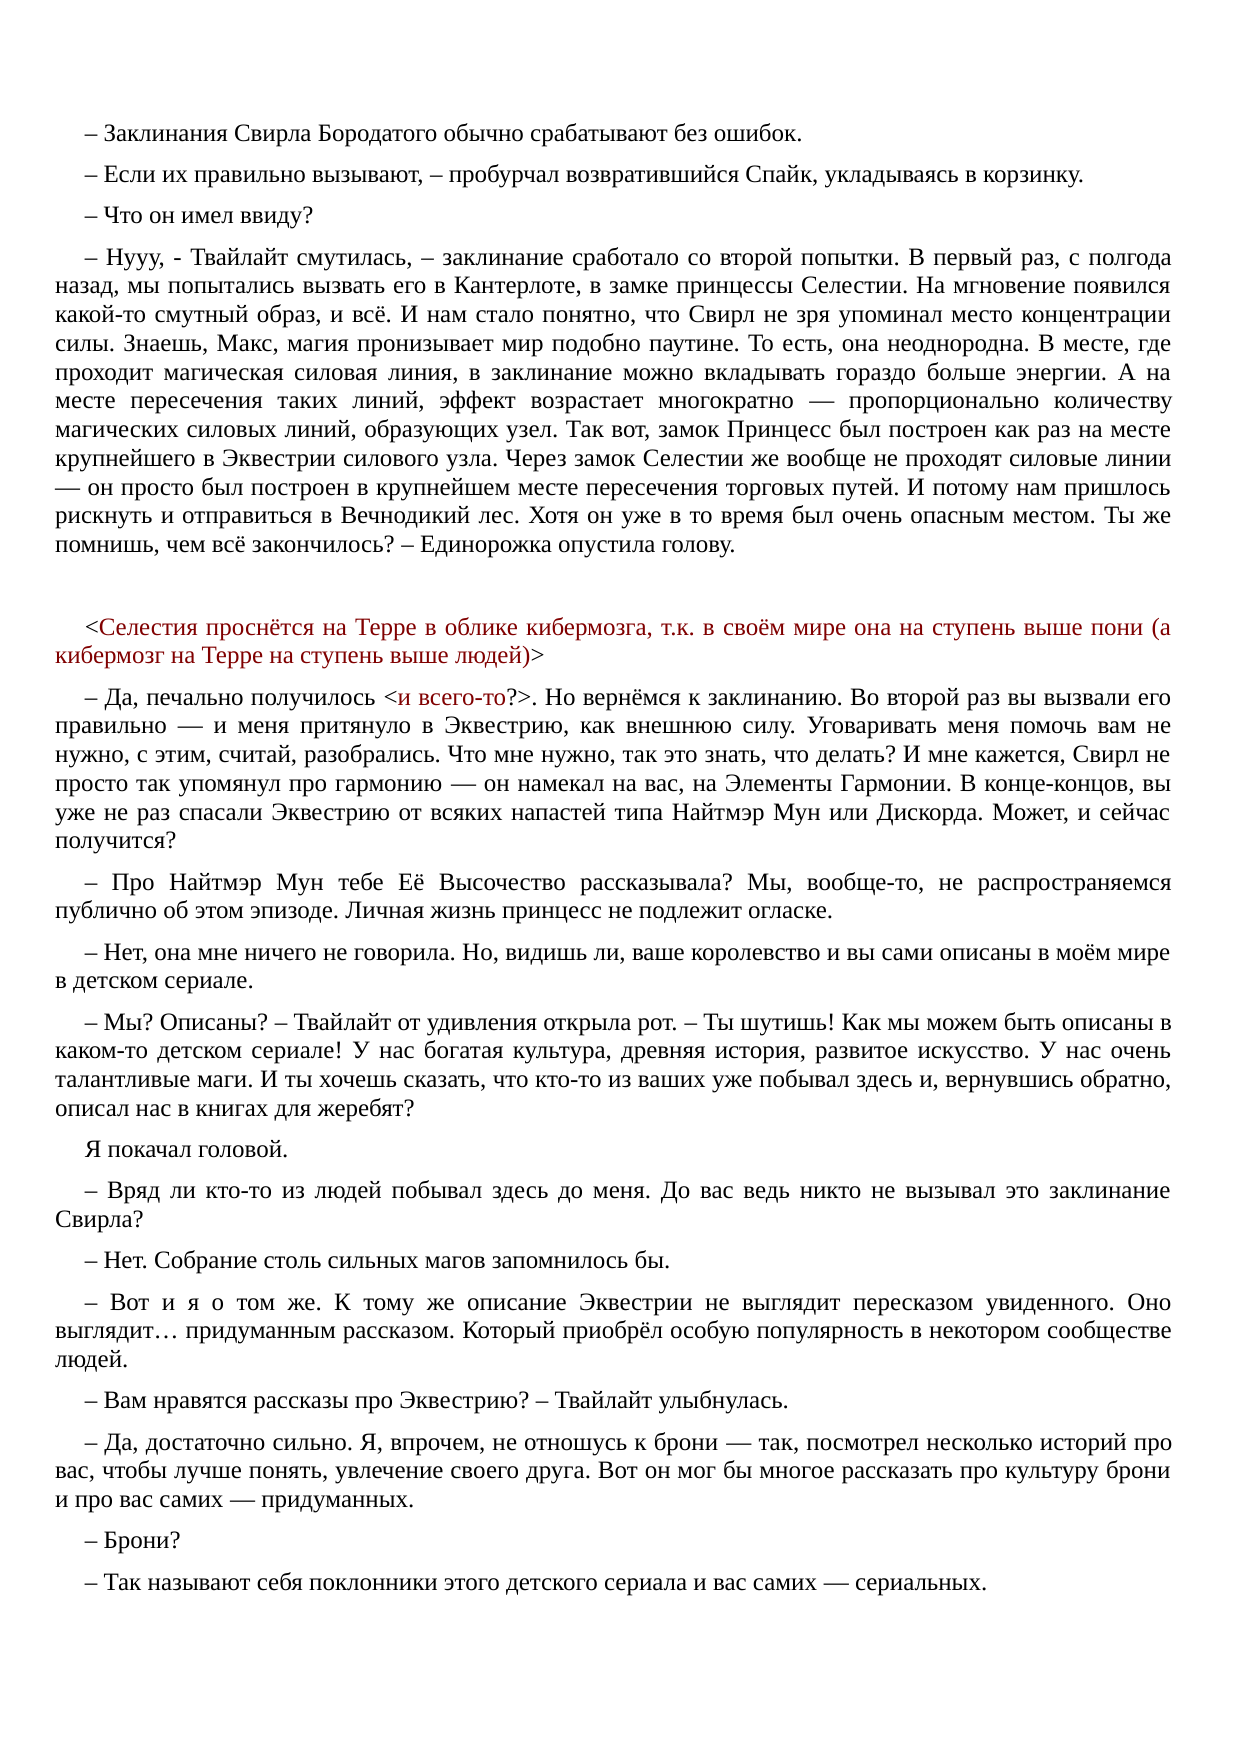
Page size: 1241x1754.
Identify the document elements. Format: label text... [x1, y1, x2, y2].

text – Если их правильно вызывают, – пробурчал возвратившийся Спайк, укладываясь в корзинку. [55, 159, 1172, 188]
text – Вряд ли кто-то из людей побывал здесь до меня. До вас ведь никто не вызывал это заклинание Свирла? [55, 1176, 1172, 1233]
text – Нет, она мне ничего не говорила. Но, видишь ли, ваше королевство и вы сами описаны в моём мире в детском сериале. [55, 937, 1172, 994]
text – Вам нравятся рассказы про Эквестрию? – Твайлайт улыбнулась. [55, 1386, 1172, 1414]
text – Да, достаточно сильно. Я, впрочем, не отношусь к брони — так, посмотрел несколько историй про вас, чтобы лучше понять, увлечение своего друга. Вот он мог бы многое рассказать про культуру брони и про вас самих — придуманных. [55, 1427, 1172, 1513]
text – Брони? [55, 1526, 1172, 1554]
text – Вот и я о том же. К тому же описание Эквестрии не выглядит пересказом увиденного. Оно выглядит… придуманным рассказом. Который приобрёл особую популярность в некотором сообществе людей. [55, 1287, 1172, 1373]
text – Что он имел ввиду? [55, 201, 1172, 229]
text – Да, печально получилось <и всего-то?>. Но вернёмся к заклинанию. Во второй раз вы вызвали его правильно — и меня притянуло в Эквестрию, как внешнюю силу. Уговаривать меня помочь вам не нужно, с этим, считай, разобрались. Что мне нужно, так это знать, что делать? И мне кажется, Свирл не просто так упомянул про гармонию — он намекал на вас, на Элементы Гармонии. В конце-концов, вы уже не раз спасали Эквестрию от всяких напастей типа Найтмэр Мун или Дискорда. Может, и сейчас получится? [55, 682, 1172, 854]
text – Заклинания Свирла Бородатого обычно срабатывают без ошибок. [55, 118, 1172, 147]
text – Про Найтмэр Мун тебе Её Высочество рассказывала? Мы, вообще-то, не распространяемся публично об этом эпизоде. Личная жизнь принцесс не подлежит огласке. [55, 867, 1172, 924]
text – Нет. Собрание столь сильных магов запомнилось бы. [55, 1246, 1172, 1274]
text <Селестия проснётся на Терре в облике кибермозга, т.к. в своём мире она на ступень выше пони (а кибермозг на Терре на ступень выше людей)> [55, 612, 1172, 669]
text Я покачал головой. [55, 1134, 1172, 1163]
text – Мы? Описаны? – Твайлайт от удивления открыла рот. – Ты шутишь! Как мы можем быть описаны в каком-то детском сериале! У нас богатая культура, древняя история, развитое искусство. У нас очень талантливые маги. И ты хочешь сказать, что кто-то из ваших уже побывал здесь и, вернувшись обратно, описал нас в книгах для жеребят? [55, 1007, 1172, 1122]
text – Нууу, - Твайлайт смутилась, – заклинание сработало со второй попытки. В первый раз, с полгода назад, мы попытались вызвать его в Кантерлоте, в замке принцессы Селестии. На мгновение появился какой-то смутный образ, и всё. И нам стало понятно, что Свирл не зря упоминал место концентрации силы. Знаешь, Макс, магия пронизывает мир подобно паутине. То есть, она неоднородна. В месте, где проходит магическая силовая линия, в заклинание можно вкладывать гораздо больше энергии. А на месте пересечения таких линий, эффект возрастает многократно — пропорционально количеству магических силовых линий, образующих узел. Так вот, замок Принцесс был построен как раз на месте крупнейшего в Эквестрии силового узла. Через замок Селестии же вообще не проходят силовые линии — он просто был построен в крупнейшем месте пересечения торговых путей. И потому нам пришлось рискнуть и отправиться в Вечнодикий лес. Хотя он уже в то время был очень опасным местом. Ты же помнишь, чем всё закончилось? – Единорожка опустила голову. [55, 242, 1172, 558]
text – Так называют себя поклонники этого детского сериала и вас самих — сериальных. [55, 1567, 1172, 1596]
